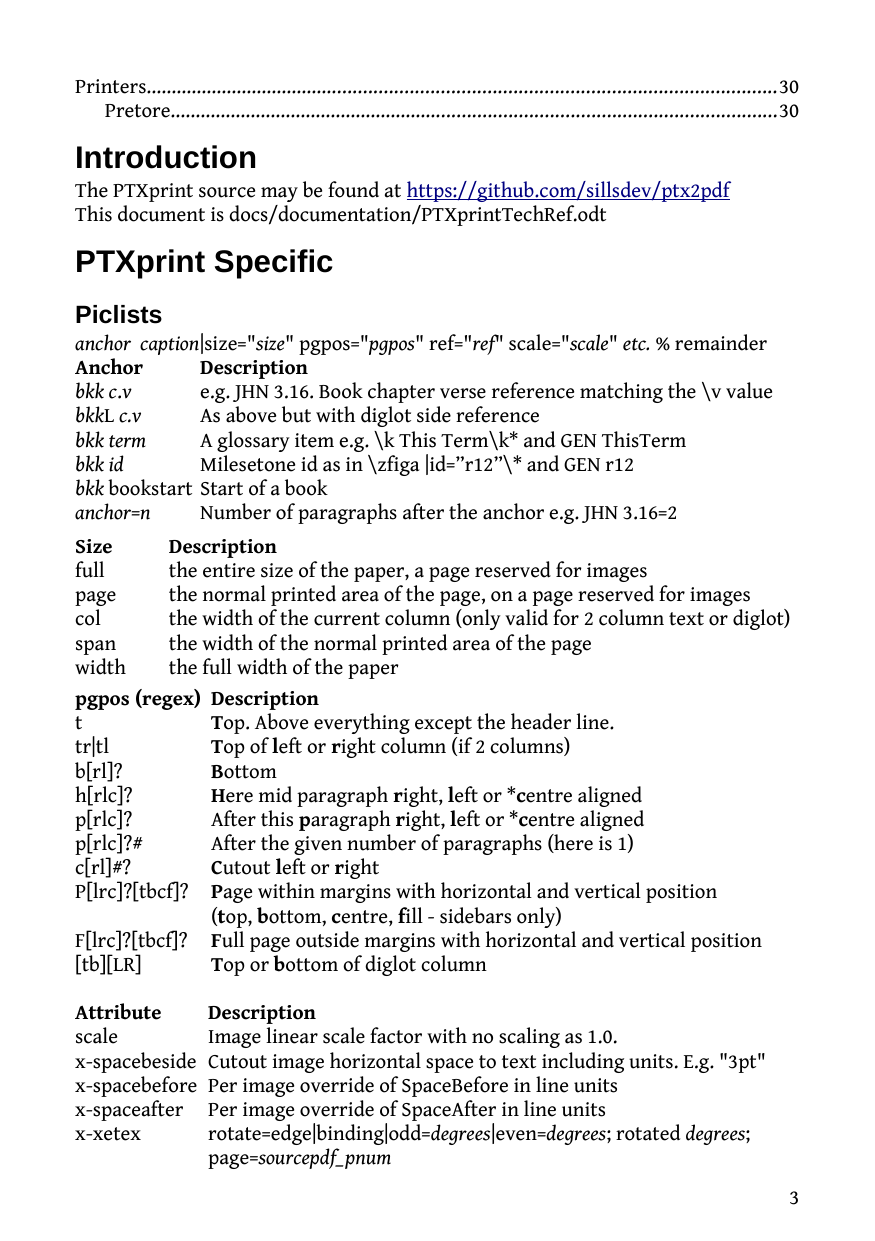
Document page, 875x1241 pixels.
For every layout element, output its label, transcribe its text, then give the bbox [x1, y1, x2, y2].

table_cell the entire size of the paper, a page reserved for images [169, 559, 796, 583]
subtitle Piclists [75, 300, 799, 329]
text The PTXprint source may be found at https://github.com/sillsdev/ptx2pdf [75, 179, 799, 203]
table_cell p[rlc]?# [75, 833, 211, 857]
table_cell Per image override of SpaceBefore in line units [208, 1074, 796, 1098]
table_cell e.g. JHN 3.16. Book chapter verse reference matching the \v value [200, 380, 797, 404]
table_cell Cutout left or right [211, 857, 796, 881]
table_cell Full page outside margins with horizontal and vertical position [211, 929, 796, 953]
table_cell span [75, 632, 169, 656]
table_header Attribute [75, 1002, 208, 1026]
table_cell Per image override of SpaceAfter in line units [208, 1098, 796, 1122]
table_cell Cutout image horizontal space to text including units. E.g. "3pt" [208, 1050, 796, 1074]
text Pretore 30 [104, 99, 799, 123]
table_cell [tb][LR] [75, 953, 211, 977]
table_cell c[rl]#? [75, 857, 211, 881]
table_cell bkk id [75, 453, 200, 477]
table_cell As above but with diglot side reference [200, 405, 797, 429]
table_cell Top or bottom of diglot column [211, 953, 796, 977]
table_cell bkk term [75, 429, 200, 453]
table_header Anchor [75, 356, 200, 380]
table_cell F[lrc]?[tbcf]? [75, 929, 211, 953]
table_cell A glossary item e.g. \k This Term\k* and GEN ThisTerm [200, 429, 797, 453]
table_cell Top. Above everything except the header line. [211, 712, 796, 736]
table_cell b[rl]? [75, 760, 211, 784]
table_cell anchor=n [75, 501, 200, 525]
table_cell Page within margins with horizontal and vertical position (top, bottom, centre, fill - sidebars only) [211, 881, 796, 929]
table_cell page [75, 584, 169, 608]
table_cell Top of left or right column (if 2 columns) [211, 736, 796, 760]
table_cell After this paragraph right, left or *centre aligned [211, 808, 796, 832]
table_header Description [200, 356, 797, 380]
table_cell col [75, 608, 169, 632]
list anchor caption|size="size" pgpos="pgpos" ref="ref" scale="scale" etc. % remainder [75, 332, 799, 356]
table_header pgpos (regex) [75, 688, 211, 712]
table_cell x-spaceafter [75, 1098, 208, 1122]
table_cell the width of the current column (only valid for 2 column text or diglot) [169, 608, 796, 632]
table_cell x-spacebeside [75, 1050, 208, 1074]
table_cell Image linear scale factor with no scaling as 1.0. [208, 1026, 796, 1050]
table_cell P[lrc]?[tbcf]? [75, 881, 211, 929]
table_cell x-spacebefore [75, 1074, 208, 1098]
table_cell scale [75, 1026, 208, 1050]
table_cell the width of the normal printed area of the page [169, 632, 796, 656]
table_cell width [75, 656, 169, 680]
table_cell the full width of the paper [169, 656, 796, 680]
table_cell the normal printed area of the page, on a page reserved for images [169, 584, 796, 608]
table_cell bkk c.v [75, 380, 200, 404]
table_cell t [75, 712, 211, 736]
text This document is docs/documentation/PTXprintTechRef.odt [75, 203, 799, 227]
table_cell bkkL c.v [75, 405, 200, 429]
table_header Description [208, 1002, 796, 1026]
table_cell Milesetone id as in \zfiga |id=”r12”\* and GEN r12 [200, 453, 797, 477]
table_cell p[rlc]? [75, 808, 211, 832]
table_cell tr|tl [75, 736, 211, 760]
table_cell Here mid paragraph right, left or *centre aligned [211, 784, 796, 808]
table_cell Start of a book [200, 477, 797, 501]
table_cell After the given number of paragraphs (here is 1) [211, 833, 796, 857]
table_cell rotate=edge|binding|odd=degrees|even=degrees; rotated degrees; page=sourcepdf_pnum [208, 1123, 796, 1171]
table_cell Bottom [211, 760, 796, 784]
table_header Description [169, 535, 796, 559]
table_header Description [211, 688, 796, 712]
table_cell bkk bookstart [75, 477, 200, 501]
text Printers 30 [75, 75, 799, 99]
table_cell x-xetex [75, 1123, 208, 1171]
table_cell h[rlc]? [75, 784, 211, 808]
subtitle Introduction [75, 139, 799, 176]
table_cell Number of paragraphs after the anchor e.g. JHN 3.16=2 [200, 501, 797, 525]
subtitle PTXprint Specific [75, 243, 799, 279]
table_cell full [75, 559, 169, 583]
table_header Size [75, 535, 169, 559]
